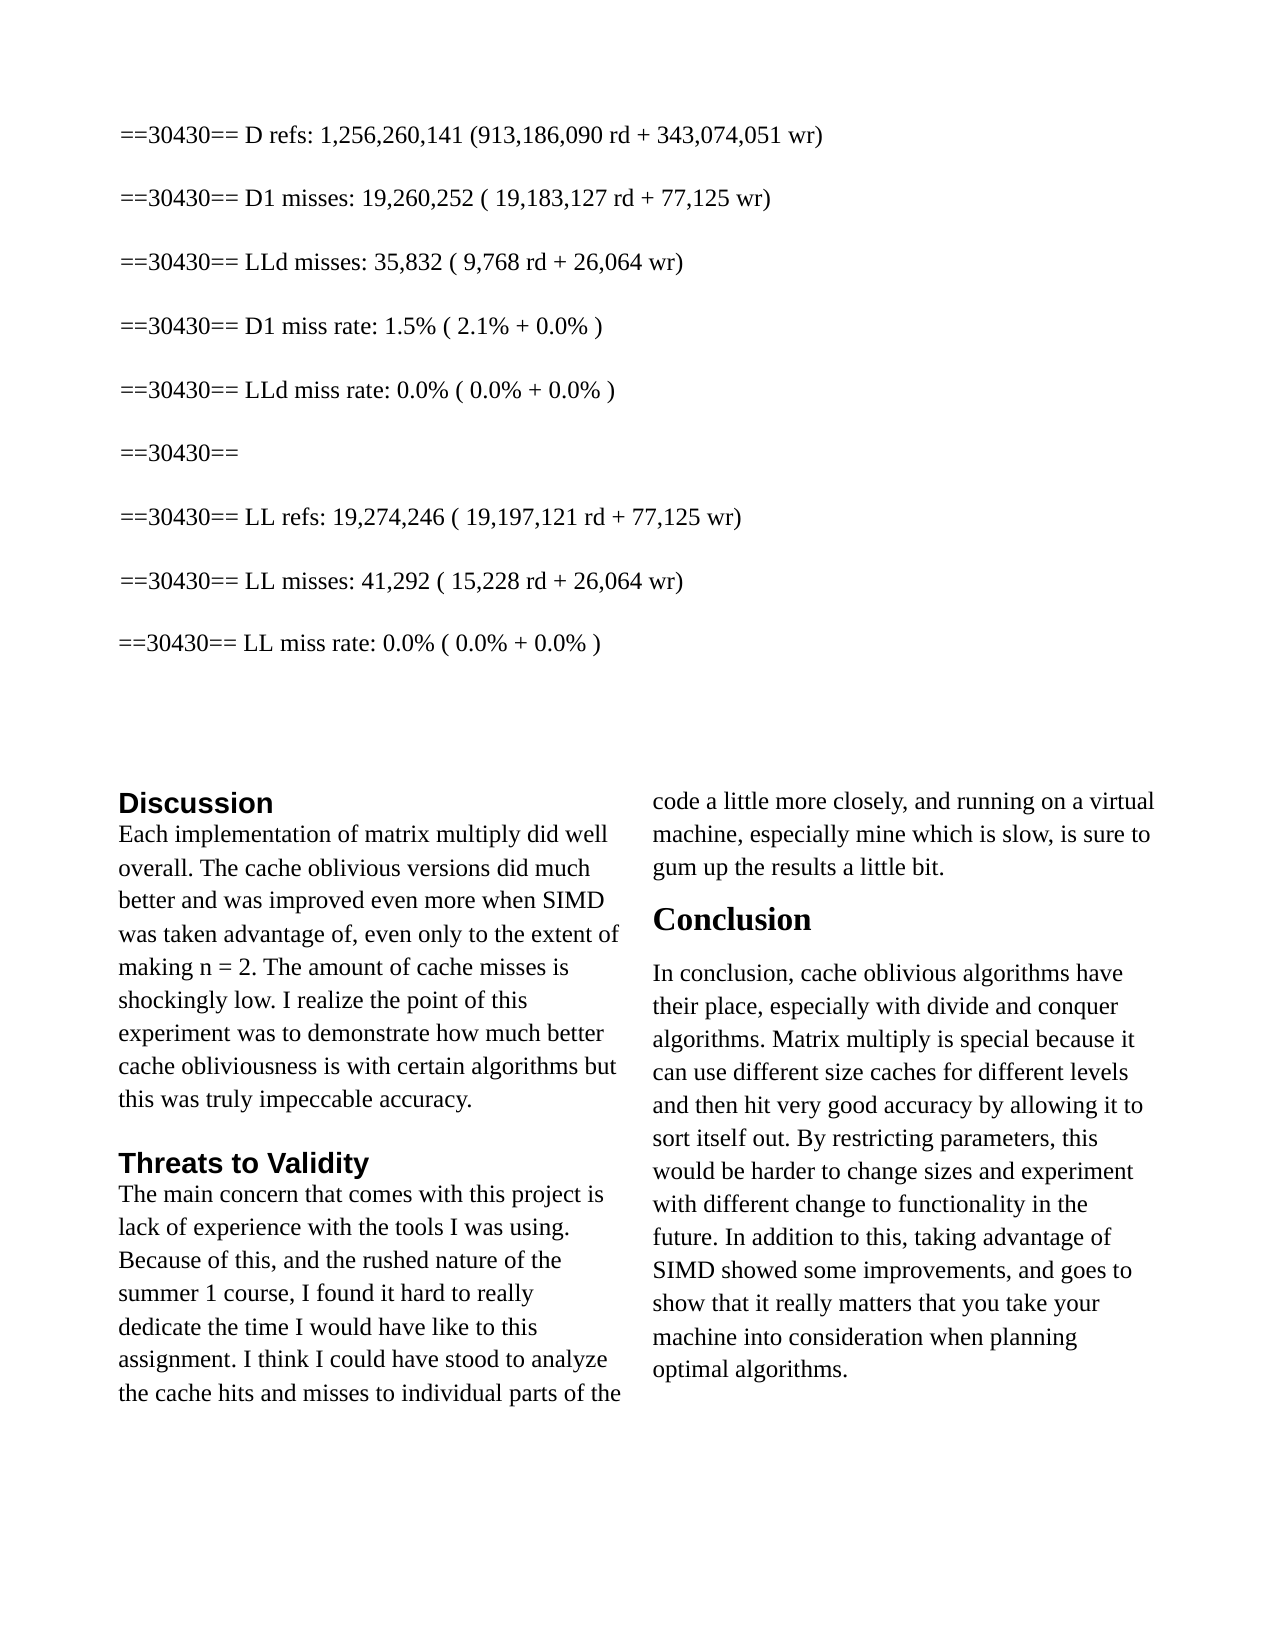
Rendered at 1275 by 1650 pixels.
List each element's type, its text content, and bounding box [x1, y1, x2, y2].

table_header ==30430== D1 misses: 19,260,252 ( 19,183,127 rd + 77,125 wr) [118, 182, 778, 214]
text Conclusion [652, 900, 1157, 938]
table_header ==30430== D1 miss rate: 1.5% ( 2.1% + 0.0% ) [118, 309, 611, 341]
text Each implementation of matrix multiply did well overall. The cache oblivious versions did much better and was improved even more when SIMD was taken advantage of, even only to the extent of making n = 2. The amount of cache misses is shockingly low. I realize the point of this experiment was to demonstrate how much better cache obliviousness is with certain algorithms but this was truly impeccable accuracy. [118, 819, 622, 1112]
table_cell [118, 533, 749, 564]
table_header ==30430== D refs: 1,256,260,141 (913,186,090 rd + 343,074,051 wr) [118, 118, 831, 150]
text code a little more closely, and running on a virtual machine, especially mine which is slow, is sure to gum up the results a little bit. [652, 786, 1157, 881]
table_cell [118, 278, 691, 309]
table_cell [118, 596, 691, 628]
subtitle Threats to Validity [118, 1146, 622, 1179]
table_cell [118, 150, 831, 182]
table_cell [118, 405, 623, 437]
table_header ==30430== LL refs: 19,274,246 ( 19,197,121 rd + 77,125 wr) [118, 501, 749, 532]
text The main concern that comes with this project is lack of experience with the tools I was using. Because of this, and the rushed nature of the summer 1 course, I found it hard to really dedicate the time I would have like to this assignment. I think I could have stood to analyze the cache hits and misses to individual parts of the [118, 1179, 622, 1406]
table_header ==30430== LLd miss rate: 0.0% ( 0.0% + 0.0% ) [118, 373, 623, 405]
table_header ==30430== LL misses: 41,292 ( 15,228 rd + 26,064 wr) [118, 564, 691, 596]
table_cell [118, 341, 611, 373]
text ==30430== LL miss rate: 0.0% ( 0.0% + 0.0% ) [118, 628, 1157, 657]
subtitle Discussion [118, 786, 622, 819]
table_cell [118, 214, 778, 246]
table_cell [118, 469, 246, 501]
text In conclusion, cache oblivious algorithms have their place, especially with divide and conquer algorithms. Matrix multiply is special because it can use different size caches for different levels and then hit very good accuracy by allowing it to sort itself out. By restricting parameters, this would be harder to change sizes and experiment with different change to functionality in the future. In addition to this, taking advantage of SIMD showed some improvements, and goes to show that it really matters that you take your machine into consideration when planning optimal algorithms. [652, 958, 1157, 1383]
table_header ==30430== [118, 437, 246, 469]
table_header ==30430== LLd misses: 35,832 ( 9,768 rd + 26,064 wr) [118, 246, 691, 277]
